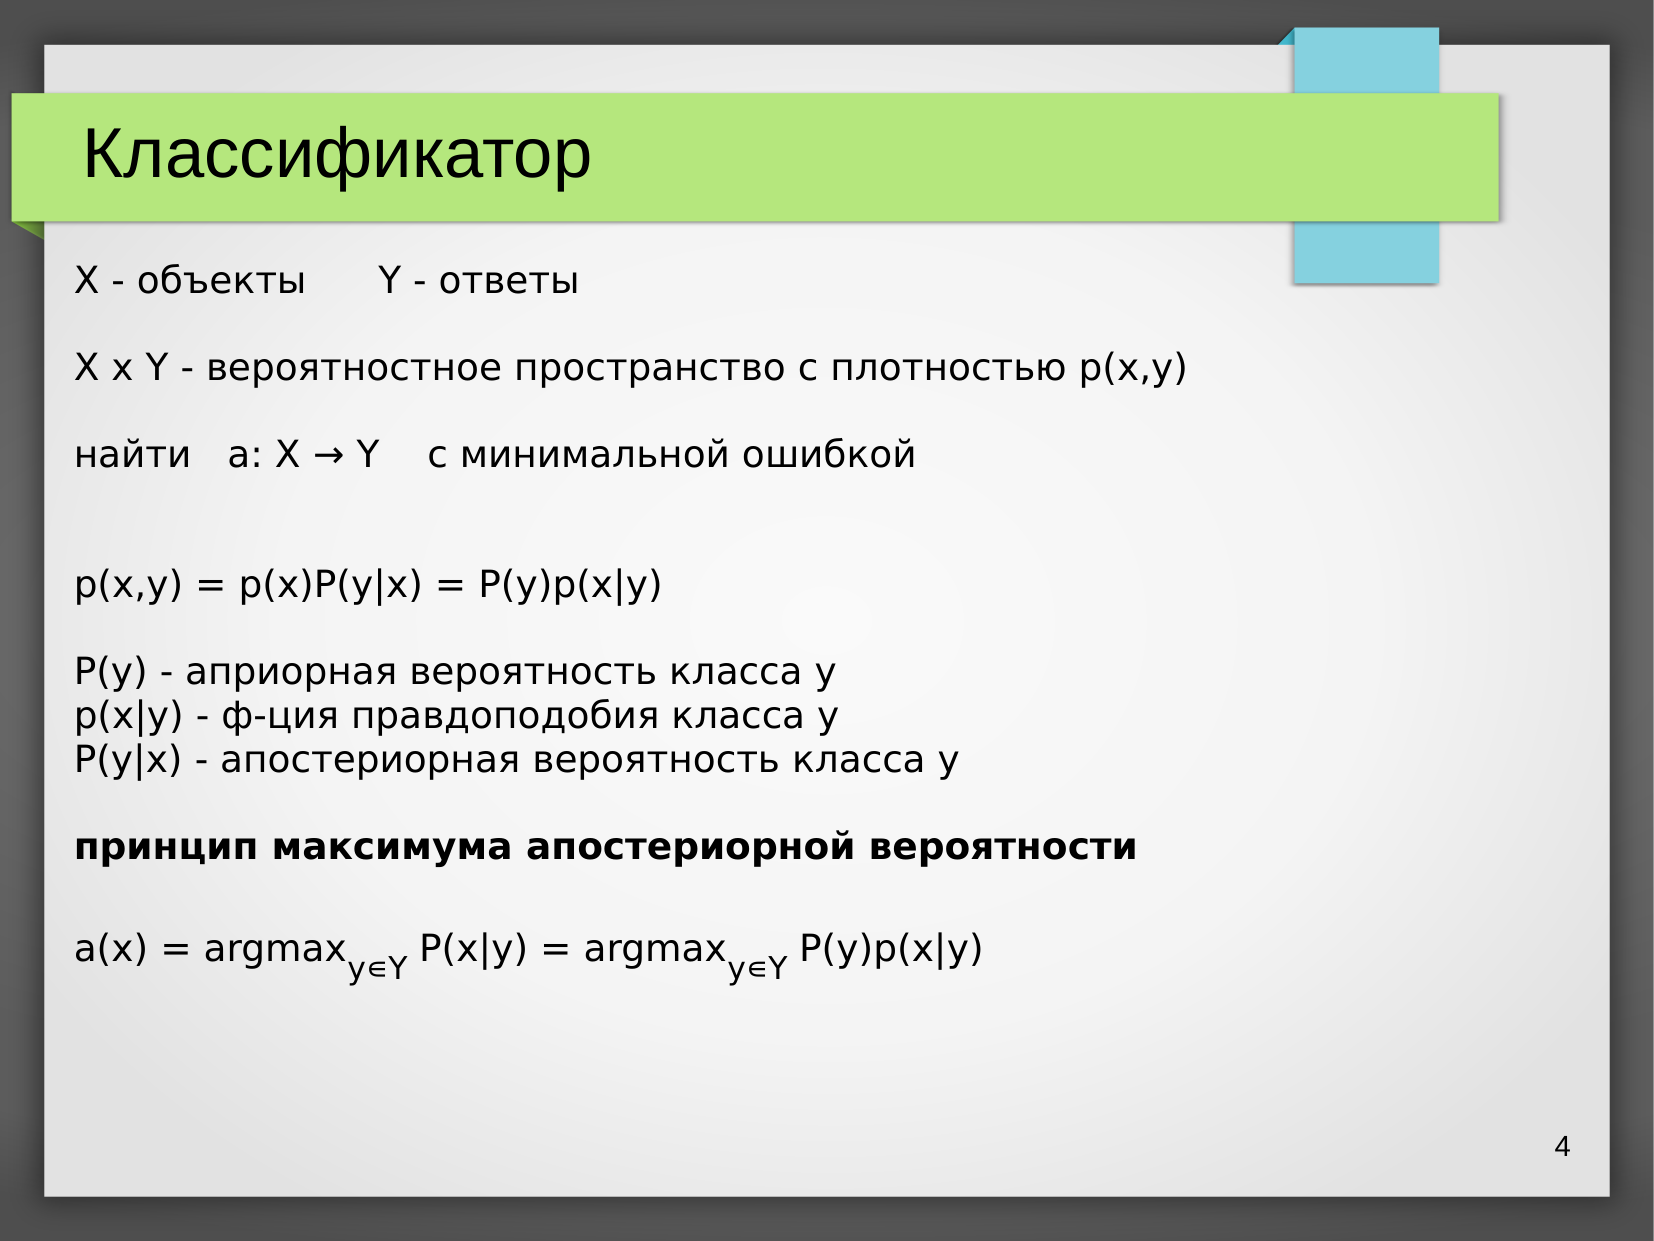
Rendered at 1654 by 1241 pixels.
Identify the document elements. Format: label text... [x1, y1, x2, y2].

text_box X - объекты Y - ответы X x Y - вероятностное пространство с плотностью p(x,y) найти a: X → Y с минимальной ошибкой p(x,y) = p(x)P(y|x) = P(y)p(x|y) P(y) - априорная вероятность класса y p(x|y) - ф-ция правдоподобия класса y P(y|x) - апостериорная вероятность класса y принцип максимума апостериорной вероятности a(x) = argmaxy∊Y P(x|y) = argmaxy∊Y P(y)p(x|y) [59, 251, 1548, 1158]
picture [0, 0, 1654, 1241]
title Классификатор [82, 49, 1571, 257]
